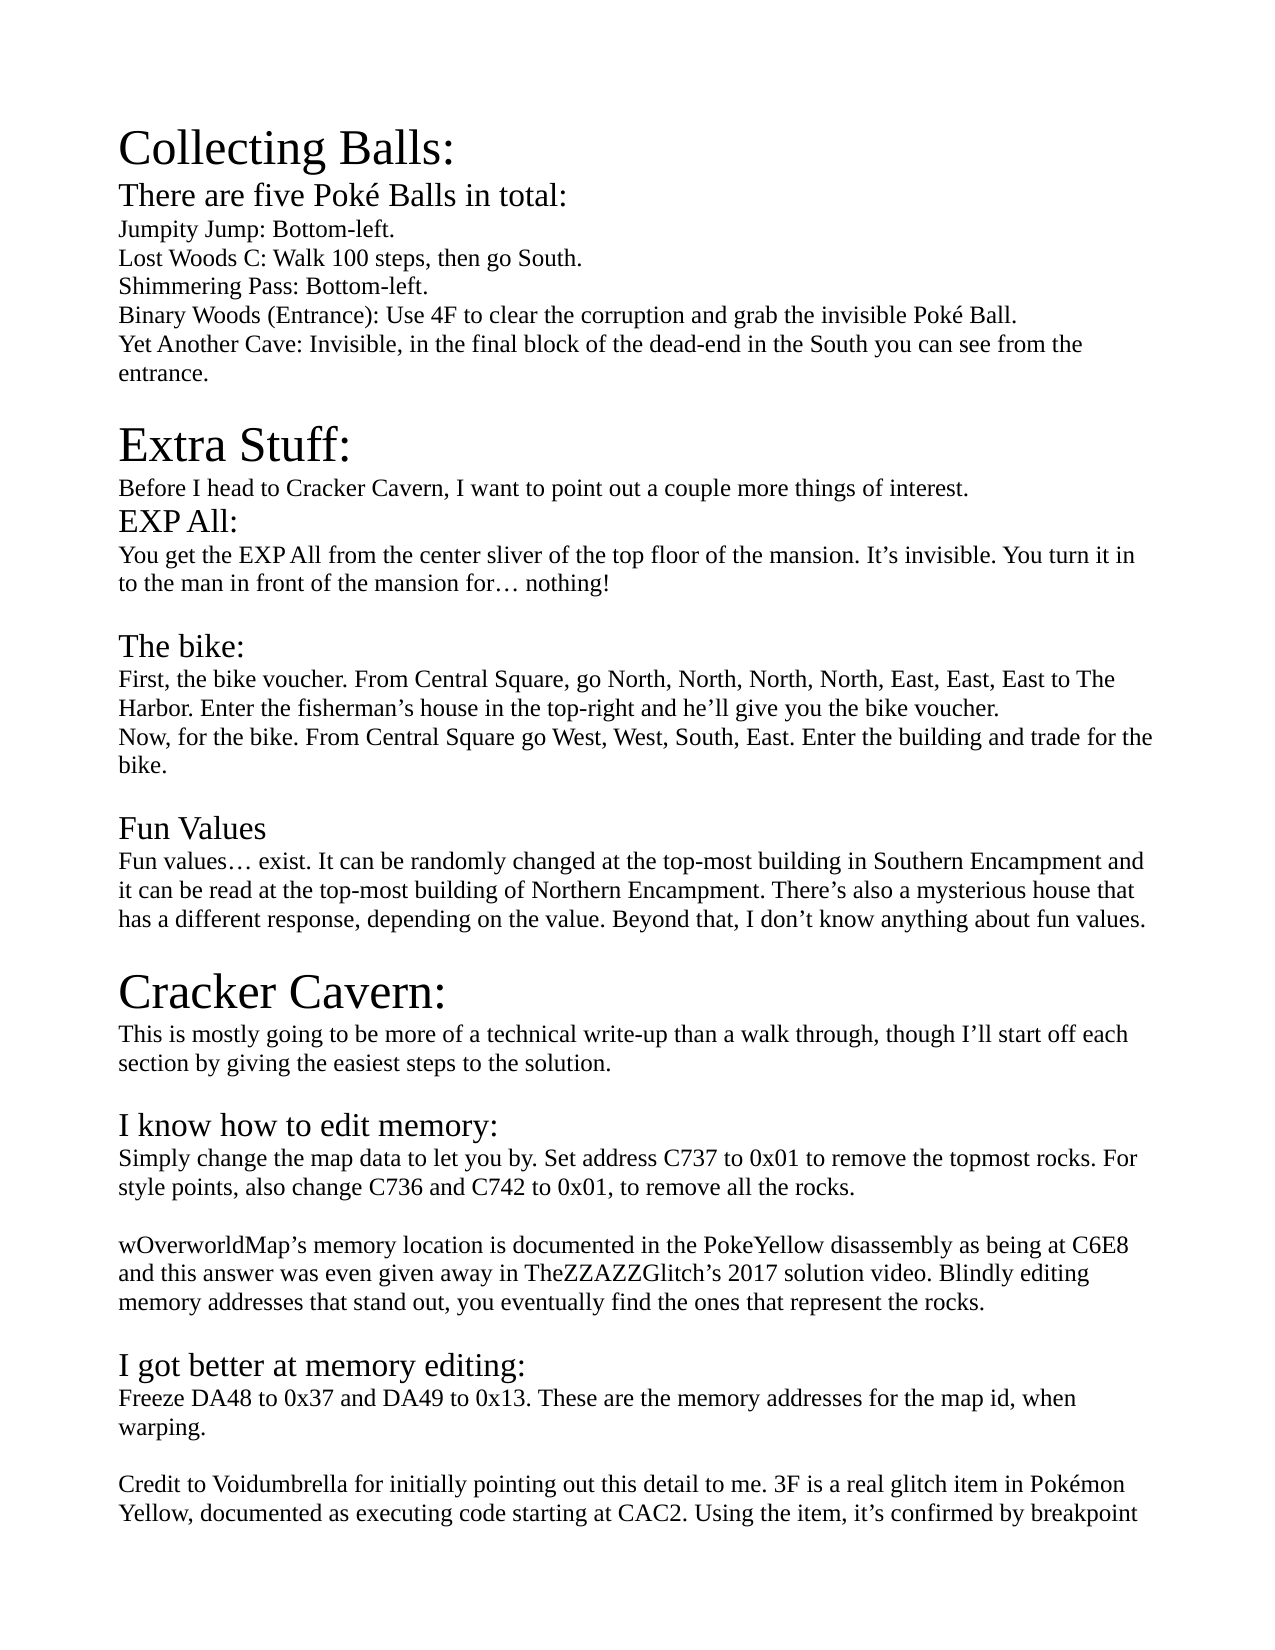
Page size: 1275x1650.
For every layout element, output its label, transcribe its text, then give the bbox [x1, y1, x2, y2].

text There are five Poké Balls in total: [118, 176, 1157, 214]
text Shimmering Pass: Bottom-left. [118, 271, 1157, 300]
text Lost Woods C: Walk 100 steps, then go South. [118, 243, 1157, 271]
text Collecting Balls: [118, 118, 1157, 176]
text I know how to edit memory: [118, 1105, 1157, 1143]
text EXP All: [118, 501, 1157, 540]
text Cracker Cavern: [118, 961, 1157, 1019]
text Jumpity Jump: Bottom-left. [118, 214, 1157, 243]
text wOverworldMap’s memory location is documented in the PokeYellow disassembly as being at C6E8 and this answer was even given away in TheZZAZZGlitch’s 2017 solution video. Blindly editing memory addresses that stand out, you eventually find the ones that represent the rocks. [118, 1230, 1157, 1316]
text First, the bike voucher. From Central Square, go North, North, North, North, East, East, East to The Harbor. Enter the fisherman’s house in the top-right and he’ll give you the bike voucher. [118, 664, 1157, 722]
text Freeze DA48 to 0x37 and DA49 to 0x13. These are the memory addresses for the map id, when warping. [118, 1383, 1157, 1441]
text Credit to Voidumbrella for initially pointing out this detail to me. 3F is a real glitch item in Pokémon Yellow, documented as executing code starting at CAC2. Using the item, it’s confirmed by breakpoint [118, 1469, 1157, 1527]
text This is mostly going to be more of a technical write-up than a walk through, though I’ll start off each section by giving the easiest steps to the solution. [118, 1019, 1157, 1076]
text Before I head to Cracker Cavern, I want to point out a couple more things of interest. [118, 473, 1157, 501]
text I got better at memory editing: [118, 1345, 1157, 1383]
text Simply change the map data to let you by. Set address C737 to 0x01 to remove the topmost rocks. For style points, also change C736 and C742 to 0x01, to remove all the rocks. [118, 1143, 1157, 1201]
text You get the EXP All from the center sliver of the top floor of the mansion. It’s invisible. You turn it in to the man in front of the mansion for… nothing! [118, 540, 1157, 597]
text Extra Stuff: [118, 415, 1157, 473]
text Yet Another Cave: Invisible, in the final block of the dead-end in the South you can see from the entrance. [118, 329, 1157, 386]
text The bike: [118, 626, 1157, 664]
text Fun Values [118, 808, 1157, 846]
text Binary Woods (Entrance): Use 4F to clear the corruption and grab the invisible Poké Ball. [118, 300, 1157, 329]
text Now, for the bike. From Central Square go West, West, South, East. Enter the building and trade for the bike. [118, 722, 1157, 779]
text Fun values… exist. It can be randomly changed at the top-most building in Southern Encampment and it can be read at the top-most building of Northern Encampment. There’s also a mysterious house that has a different response, depending on the value. Beyond that, I don’t know anything about fun values. [118, 846, 1157, 933]
